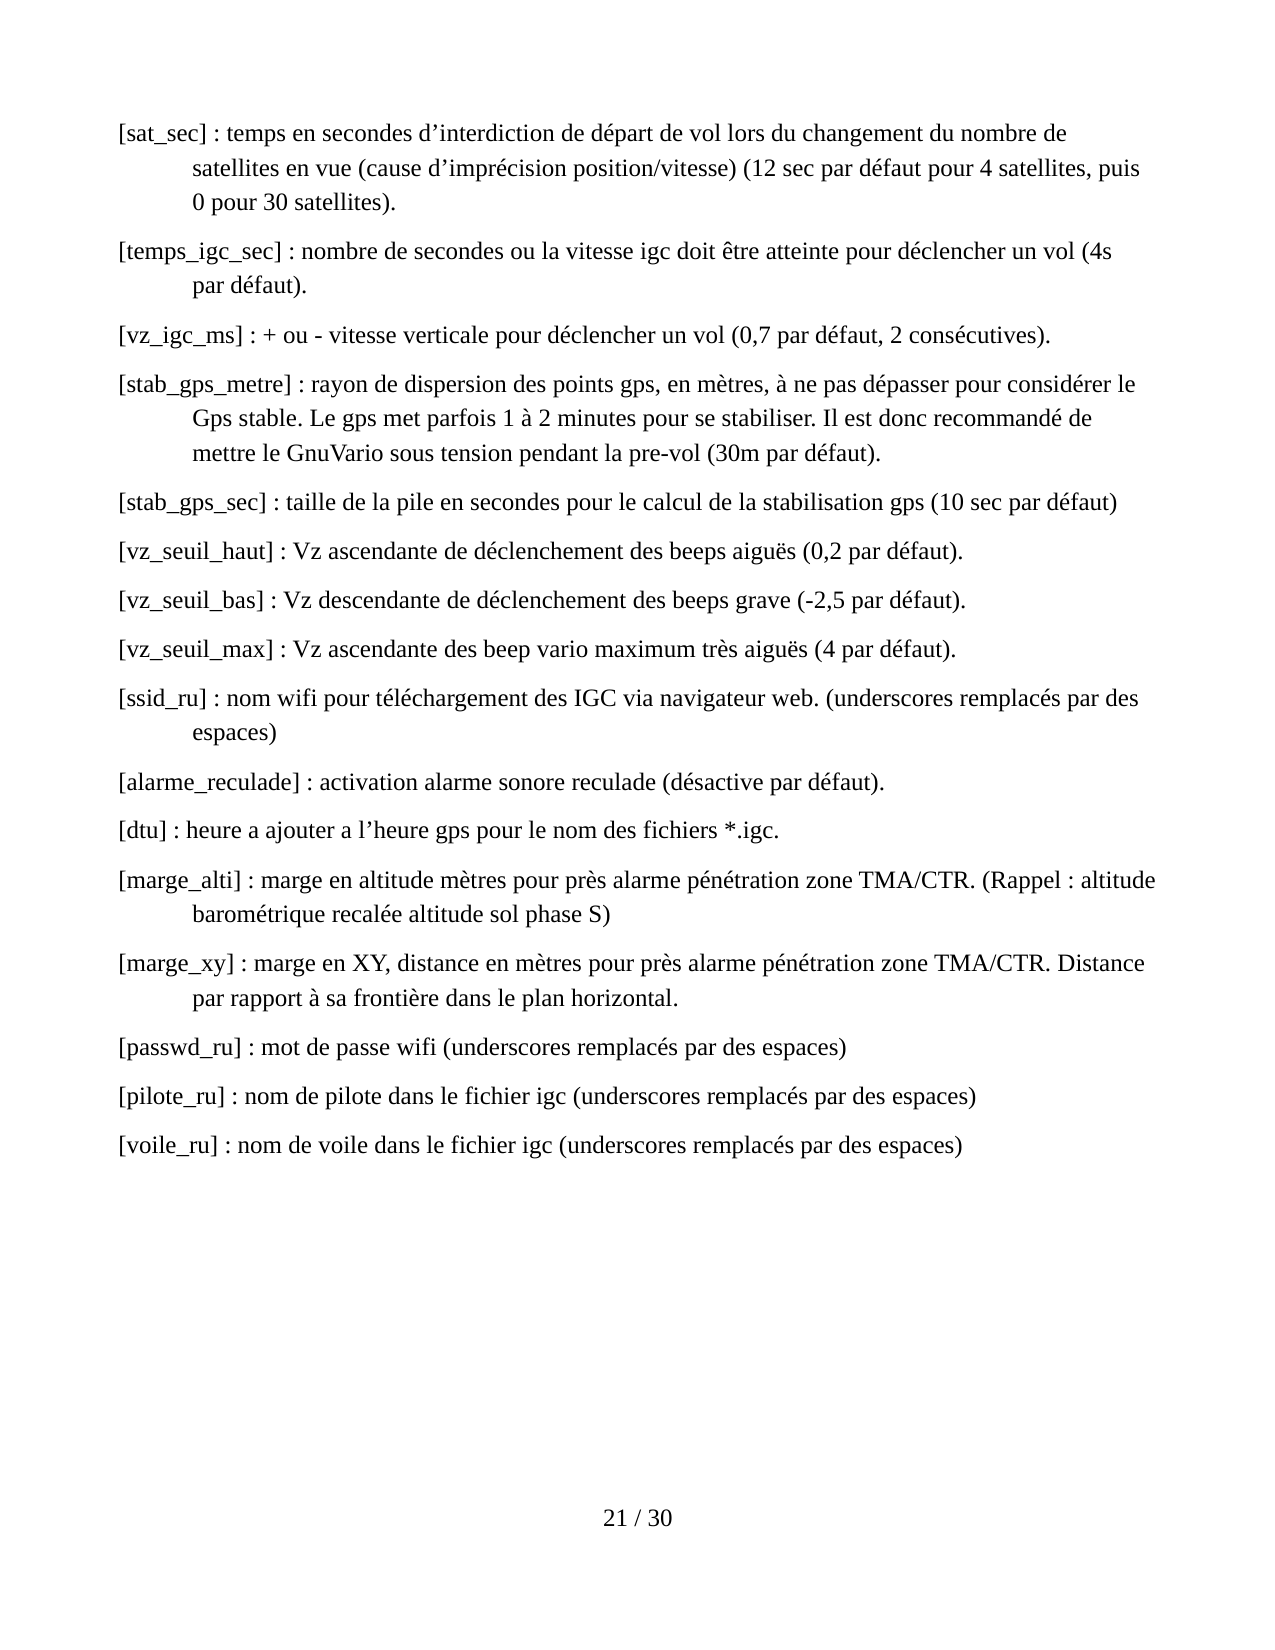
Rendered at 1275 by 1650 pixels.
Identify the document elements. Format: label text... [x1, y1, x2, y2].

text [marge_xy] : marge en XY, distance en mètres pour près alarme pénétration zone TMA/CTR. Distance par rapport à sa frontière dans le plan horizontal. [118, 948, 1157, 1011]
text [dtu] : heure a ajouter a l’heure gps pour le nom des fichiers *.igc. [118, 816, 1157, 844]
text [vz_seuil_max] : Vz ascendante des beep vario maximum très aiguës (4 par défaut). [118, 634, 1157, 663]
text [voile_ru] : nom de voile dans le fichier igc (underscores remplacés par des espaces) [118, 1130, 1157, 1159]
text [vz_igc_ms] : + ou - vitesse verticale pour déclencher un vol (0,7 par défaut, 2 consécutives). [118, 320, 1157, 348]
text [stab_gps_sec] : taille de la pile en secondes pour le calcul de la stabilisation gps (10 sec par défaut) [118, 487, 1157, 516]
text [ssid_ru] : nom wifi pour téléchargement des IGC via navigateur web. (underscores remplacés par des espaces) [118, 683, 1157, 746]
text [vz_seuil_haut] : Vz ascendante de déclenchement des beeps aiguës (0,2 par défaut). [118, 536, 1157, 564]
text [alarme_reculade] : activation alarme sonore reculade (désactive par défaut). [118, 767, 1157, 795]
text [sat_sec] : temps en secondes d’interdiction de départ de vol lors du changement du nombre de satellites en vue (cause d’imprécision position/vitesse) (12 sec par défaut pour 4 satellites, puis 0 pour 30 satellites). [118, 118, 1157, 216]
text [passwd_ru] : mot de passe wifi (underscores remplacés par des espaces) [118, 1032, 1157, 1061]
text [temps_igc_sec] : nombre de secondes ou la vitesse igc doit être atteinte pour déclencher un vol (4s par défaut). [118, 236, 1157, 299]
text [pilote_ru] : nom de pilote dans le fichier igc (underscores remplacés par des espaces) [118, 1081, 1157, 1109]
text [vz_seuil_bas] : Vz descendante de déclenchement des beeps grave (-2,5 par défaut). [118, 585, 1157, 614]
text [stab_gps_metre] : rayon de dispersion des points gps, en mètres, à ne pas dépasser pour considérer le Gps stable. Le gps met parfois 1 à 2 minutes pour se stabiliser. Il est donc recommandé de mettre le GnuVario sous tension pendant la pre-vol (30m par défaut). [118, 369, 1157, 466]
text [marge_alti] : marge en altitude mètres pour près alarme pénétration zone TMA/CTR. (Rappel : altitude barométrique recalée altitude sol phase S) [118, 865, 1157, 928]
